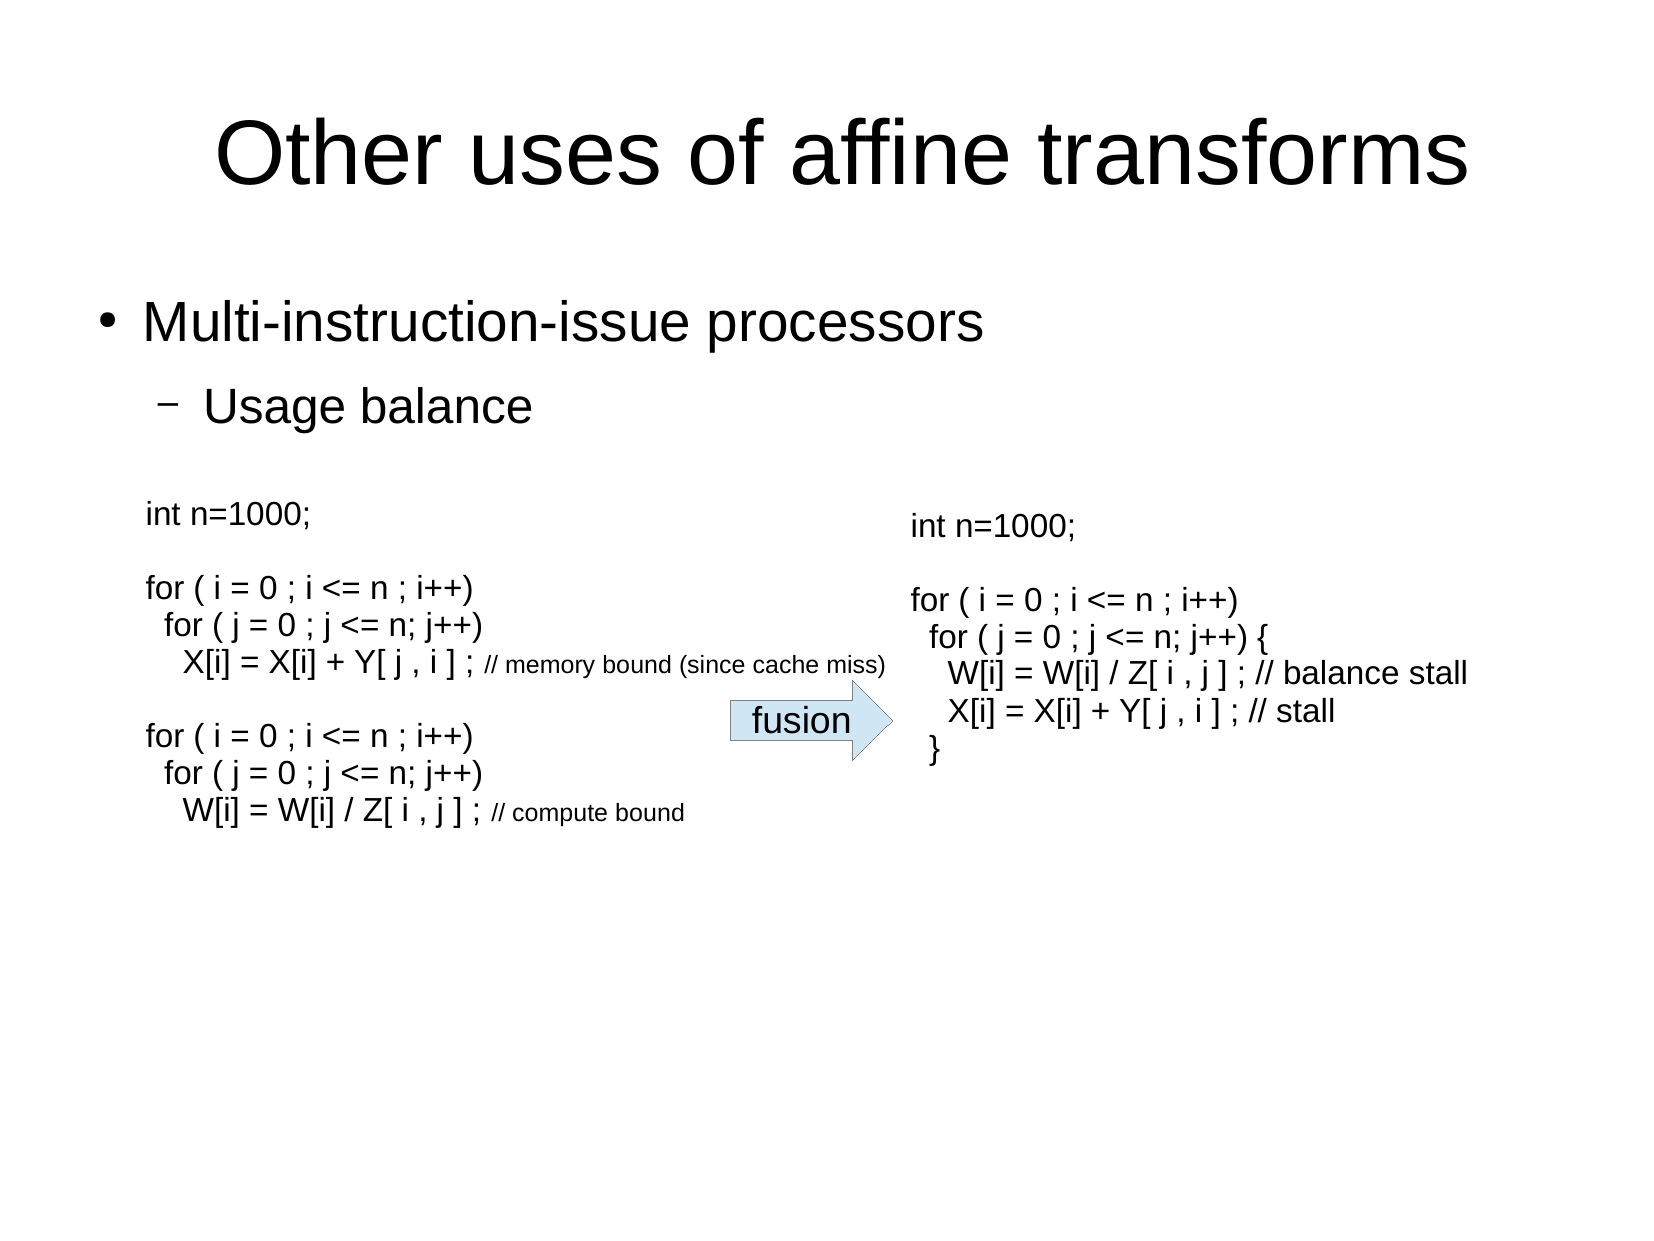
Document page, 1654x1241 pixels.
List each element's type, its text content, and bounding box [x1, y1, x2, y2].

text_box int n=1000; for ( i = 0 ; i <= n ; i++) for ( j = 0 ; j <= n; j++) { W[i] = W[i] / Z[ i , j ] ; // balance stall X[i] = X[i] + Y[ j , i ] ; // stall } [895, 499, 1541, 774]
title Other uses of affine transforms [82, 49, 1571, 257]
text_box int n=1000; for ( i = 0 ; i <= n ; i++) for ( j = 0 ; j <= n; j++) X[i] = X[i] + Y[ j , i ] ; // memory bound (since cache miss) for ( i = 0 ; i <= n ; i++) for ( j = 0 ; j <= n; j++) W[i] = W[i] / Z[ i , j ] ; // compute bound [130, 487, 916, 836]
list Multi-instruction-issue processors Usage balance [82, 290, 1538, 436]
text_box fusion [730, 680, 893, 761]
